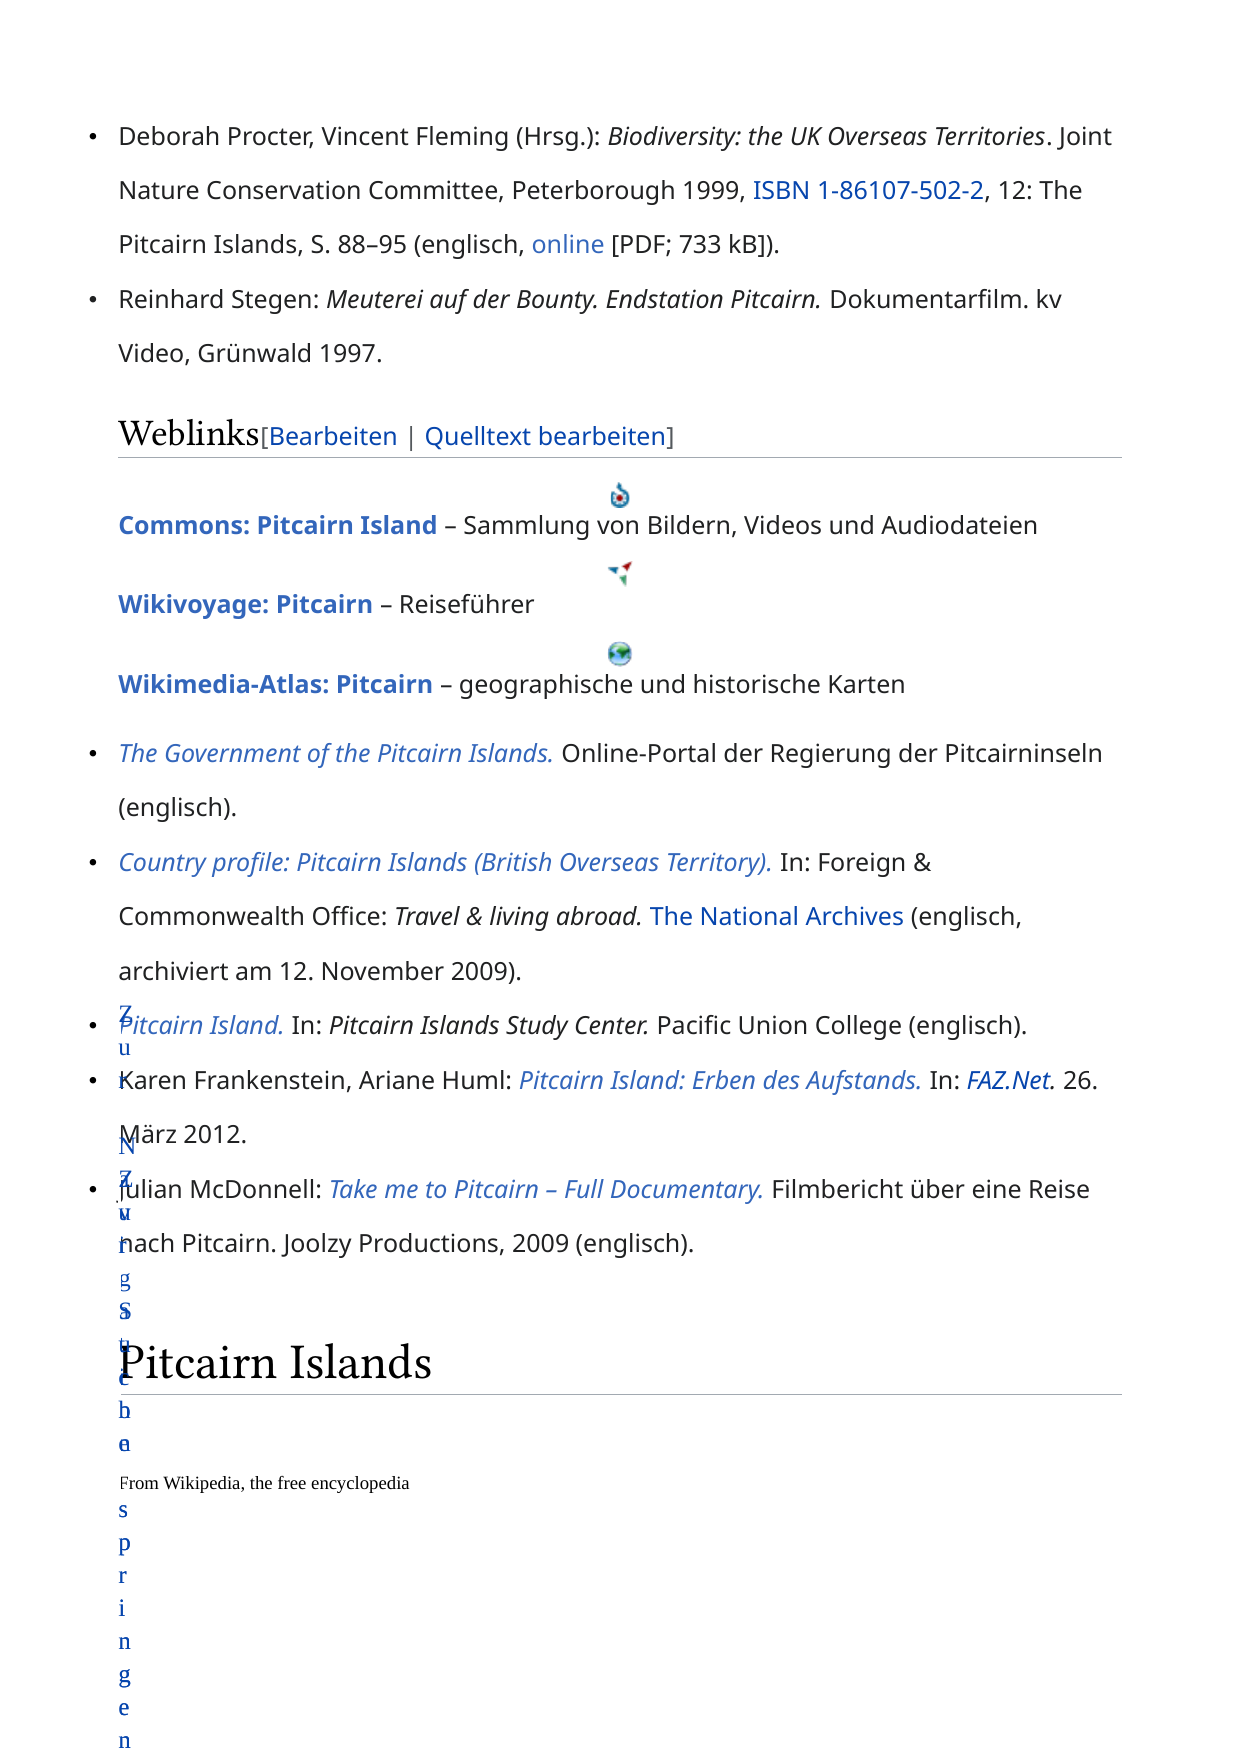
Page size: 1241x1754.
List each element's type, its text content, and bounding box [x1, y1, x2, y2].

text Wikimedia-Atlas: Pitcairn – geographische und historische Karten [118, 666, 1122, 700]
list Julian McDonnell: Take me to Pitcairn – Full Documentary. Filmbericht über eine Reise nach Pitcairn. Joolzy Productions, 2009 (englisch). [121, 1171, 1122, 1260]
subtitle Pitcairn Islands [121, 1334, 1122, 1394]
list The Government of the Pitcairn Islands. Online-Portal der Regierung der Pitcairninseln (englisch). [118, 735, 1122, 824]
picture [607, 641, 633, 667]
list Country profile: Pitcairn Islands (British Overseas Territory). In: Foreign & Commonwealth Office: Travel & living abroad. The National Archives (englisch, archiviert am 12. November 2009). [118, 844, 1122, 987]
text Commons: Pitcairn Island – Sammlung von Bildern, Videos und Audiodateien [118, 507, 1122, 541]
list Karen Frankenstein, Ariane Huml: Pitcairn Island: Erben des Aufstands. In: FAZ.Net. 26. März 2012. [121, 1062, 1122, 1151]
list Pitcairn Island. In: Pitcairn Islands Study Center. Pacific Union College (englisch). [121, 1008, 1122, 1042]
picture [610, 482, 630, 508]
picture [607, 561, 633, 587]
list Reinhard Stegen: Meuterei auf der Bounty. Endstation Pitcairn. Dokumentarfilm. kv Video, Grünwald 1997. [118, 282, 1122, 370]
list Deborah Procter, Vincent Fleming (Hrsg.): Biodiversity: the UK Overseas Territories. Joint Nature Conservation Committee, Peterborough 1999, ISBN 1-86107-502-2, 12: The Pitcairn Islands, S. 88–95 (englisch, online [PDF; 733 kB]). [118, 118, 1122, 261]
text From Wikipedia, the free encyclopedia [121, 1472, 1122, 1493]
text Wikivoyage: Pitcairn – Reiseführer [118, 587, 1122, 621]
subtitle Weblinks[Bearbeiten | Quelltext bearbeiten] [118, 411, 1122, 457]
